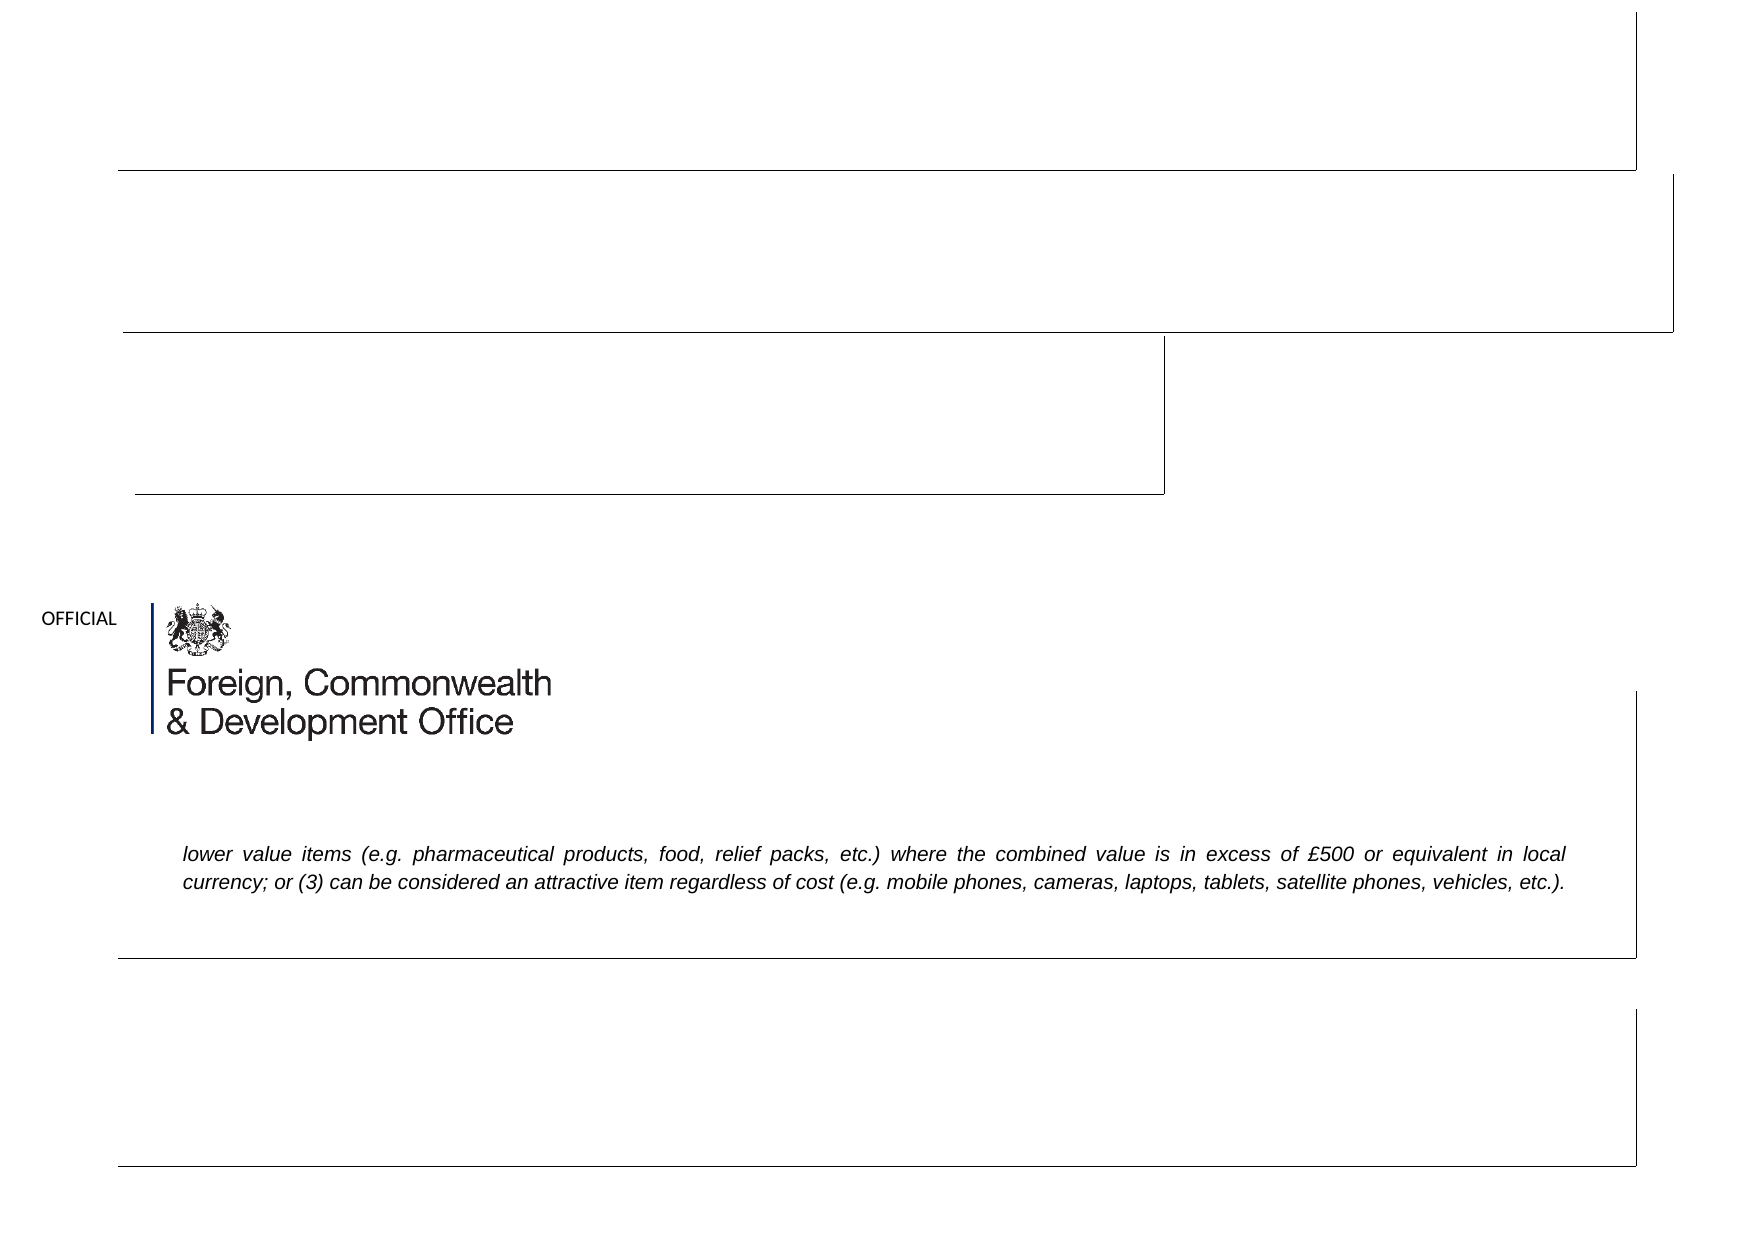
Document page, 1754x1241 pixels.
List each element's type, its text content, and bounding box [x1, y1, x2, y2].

text lower value items (e.g. pharmaceutical products, food, relief packs, etc.) where the combined value is in excess of £500 or equivalent in local currency; or (3) can be considered an attractive item regardless of cost (e.g. mobile phones, cameras, laptops, tablets, satellite phones, vehicles, etc.). [118, 778, 1636, 958]
